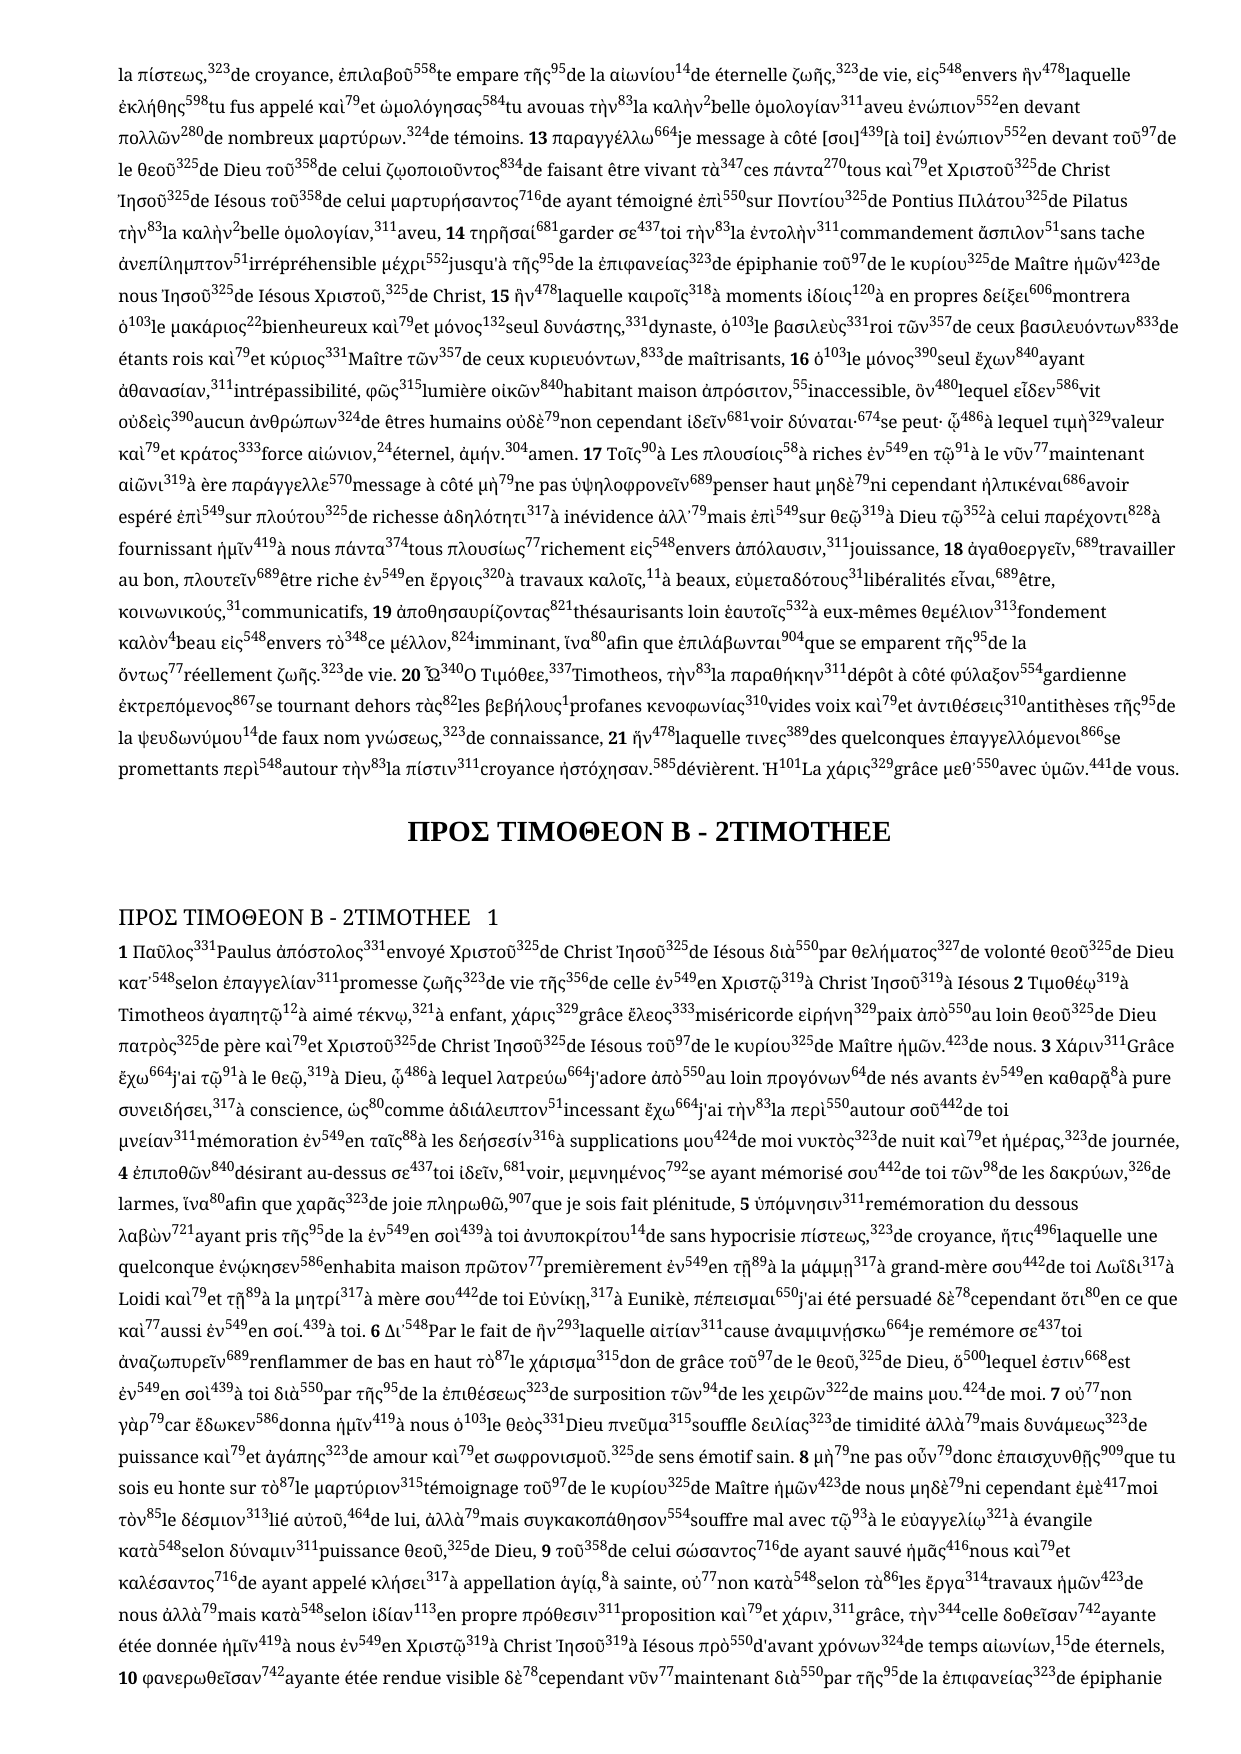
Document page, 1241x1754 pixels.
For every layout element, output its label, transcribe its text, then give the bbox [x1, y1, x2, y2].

text 1 Παῦλος331Paulus ἀπόστολος331envoyé Χριστοῦ325de Christ Ἰησοῦ325de Iésous διὰ550par θελήματος327de volonté θεοῦ325de Dieu κατ᾽548selon ἐπαγγελίαν311promesse ζωῆς323de vie τῆς356de celle ἐν549en Χριστῷ319à Christ Ἰησοῦ319à Iésous 2 Τιμοθέῳ319à Timotheos ἀγαπητῷ12à aimé τέκνῳ,321à enfant, χάρις329grâce ἔλεος333miséricorde εἰρήνη329paix ἀπὸ550au loin θεοῦ325de Dieu πατρὸς325de père καὶ79et Χριστοῦ325de Christ Ἰησοῦ325de Iésous τοῦ97de le κυρίου325de Maître ἡμῶν.423de nous. 3 Χάριν311Grâce ἔχω664j'ai τῷ91à le θεῷ,319à Dieu, ᾧ486à lequel λατρεύω664j'adore ἀπὸ550au loin προγόνων64de nés avants ἐν549en καθαρᾷ8à pure συνειδήσει,317à conscience, ὡς80comme ἀδιάλειπτον51incessant ἔχω664j'ai τὴν83la περὶ550autour σοῦ442de toi μνείαν311mémoration ἐν549en ταῖς88à les δεήσεσίν316à supplications μου424de moi νυκτὸς323de nuit καὶ79et ἡμέρας,323de journée, 4 ἐπιποθῶν840désirant au-dessus σε437toi ἰδεῖν,681voir, μεμνημένος792se ayant mémorisé σου442de toi τῶν98de les δακρύων,326de larmes, ἵνα80afin que χαρᾶς323de joie πληρωθῶ,907que je sois fait plénitude, 5 ὑπόμνησιν311remémoration du dessous λαβὼν721ayant pris τῆς95de la ἐν549en σοὶ439à toi ἀνυποκρίτου14de sans hypocrisie πίστεως,323de croyance, ἥτις496laquelle une quelconque ἐνῴκησεν586enhabita maison πρῶτον77premièrement ἐν549en τῇ89à la μάμμῃ317à grand-mère σου442de toi Λωΐδι317à Loidi καὶ79et τῇ89à la μητρί317à mère σου442de toi Εὐνίκῃ,317à Eunikè, πέπεισμαι650j'ai été persuadé δὲ78cependant ὅτι80en ce que καὶ77aussi ἐν549en σοί.439à toi. 6 Δι᾽548Par le fait de ἣν293laquelle αἰτίαν311cause ἀναμιμνῄσκω664je remémore σε437toi ἀναζωπυρεῖν689renflammer de bas en haut τὸ87le χάρισμα315don de grâce τοῦ97de le θεοῦ,325de Dieu, ὅ500lequel ἐστιν668est ἐν549en σοὶ439à toi διὰ550par τῆς95de la ἐπιθέσεως323de surposition τῶν94de les χειρῶν322de mains μου.424de moi. 7 οὐ77non γὰρ79car ἔδωκεν586donna ἡμῖν419à nous ὁ103le θεὸς331Dieu πνεῦμα315souffle δειλίας323de timidité ἀλλὰ79mais δυνάμεως323de puissance καὶ79et ἀγάπης323de amour καὶ79et σωφρονισμοῦ.325de sens émotif sain. 8 μὴ79ne pas οὖν79donc ἐπαισχυνθῇς909que tu sois eu honte sur τὸ87le μαρτύριον315témoignage τοῦ97de le κυρίου325de Maître ἡμῶν423de nous μηδὲ79ni cependant ἐμὲ417moi τὸν85le δέσμιον313lié αὐτοῦ,464de lui, ἀλλὰ79mais συγκακοπάθησον554souffre mal avec τῷ93à le εὐαγγελίῳ321à évangile κατὰ548selon δύναμιν311puissance θεοῦ,325de Dieu, 9 τοῦ358de celui σώσαντος716de ayant sauvé ἡμᾶς416nous καὶ79et καλέσαντος716de ayant appelé κλήσει317à appellation ἁγίᾳ,8à sainte, οὐ77non κατὰ548selon τὰ86les ἔργα314travaux ἡμῶν423de nous ἀλλὰ79mais κατὰ548selon ἰδίαν113en propre πρόθεσιν311proposition καὶ79et χάριν,311grâce, τὴν344celle δοθεῖσαν742ayante étée donnée ἡμῖν419à nous ἐν549en Χριστῷ319à Christ Ἰησοῦ319à Iésous πρὸ550d'avant χρόνων324de temps αἰωνίων,15de éternels, 10 φανερωθεῖσαν742ayante étée rendue visible δὲ78cependant νῦν77maintenant διὰ550par τῆς95de la ἐπιφανείας323de épiphanie τοῦ97de le σωτῆρος325de sauveur ἡμῶν423de nous Χριστοῦ325de Christ Ἰησοῦ,325de Iésous, καταργήσαντος716de ayant rendu complètement sans travail μὲν79certes τὸν85le θάνατον313trépas φωτίσαντος716de ayant illuminé δὲ78cependant ζωὴν311vie καὶ79et ἀφθαρσίαν311incorruptibilité διὰ550par τοῦ99de le εὐαγγελίου327de évangile 11 εἰς548envers ὃ482lequel ἐτέθην596je fus posé ἐγὼ431moi κῆρυξ331annonciateur καὶ79et ἀπόστολος331envoyé καὶ79et διδάσκαλος,331enseignant, 12 δι᾽548par le fait de ἣν293laquelle αἰτίαν311cause καὶ77aussi ταῦτα347ces-ci πάσχω·664je souffre· ἀλλ᾽79mais οὐκ77non ἐπαισχύνομαι,670je m'ai honte sur, οἶδα638j'ai su γὰρ79car ᾧ486à lequel πεπίστευκα638j'ai cru καὶ79et πέπεισμαι650j'ai été persuadé ὅτι80en ce que δυνατός71puissant ἐστιν668est τὴν83la παραθήκην311dépôt à côté μου424de moi φυλάξαι681gardienner εἰς548envers ἐκείνην136celle-là τὴν83la ἡμέραν.311journée. 13 Ὑποτύπωσιν311Esquisse ἔχε570aie ὑγιαινόντων833de étants sain λόγων324de discours ὧν491de lesquels παρ᾽550à côté ἐμοῦ424de moi ἤκουσας584tu écoutas ἐν549en πίστει317à croyance καὶ79et ἀγάπῃ317à amour τῇ350à celle ἐν549en Χριστῷ319à Christ Ἰησοῦ·319à Iésous· 14 τὴν83la καλὴν2belle παραθήκην311dépôt à côté φύλαξον554gardienne διὰ550par πνεύματος327de souffle ἁγίου18de saint τοῦ360de ce ἐνοικοῦντος836de enhabitant maison ἐν549en ἡμῖν.419à nous. 15 Οἶδας640Tu as su τοῦτο,348ce-ci, ὅτι80en ce que ἀπεστράφησάν599furent détourné με417moi πάντες286tous οἱ497ceux ἐν549en τῇ89à la Ἀσίᾳ,317à Asie, ὧν491de lesquels ἐστιν668est Φύγελος331Phugelos καὶ79et Ἑρμογένης.331Hermogène. 16 δῴη694que donne ἔλεος315miséricorde ὁ103le κύριος331Maître τῷ91à le Ὀνησιφόρου325de Onésiphore οἴκῳ,319à maison, ὅτι80en ce que πολλάκις77souvent με417moi ἀνέψυξεν586rafraîchit de bas en haut καὶ79et τὴν83la ἅλυσίν311chaîne μου424de moi οὐκ77non ἐπαισχύνθη,600fut eu honte sur, 17 ἀλλὰ79mais γενόμενος740se ayant devenu ἐν549en Ῥώμῃ317à Rome σπουδαίως77hâtivement ἐζήτησέν586chercha με417moi καὶ79et εὗρεν·586trouva· 18 δῴη694que donne αὐτῷ458à lui ὁ103le κύριος331Maître εὑρεῖν681trouver ἔλεος315miséricorde παρὰ550à côté κυρίου325de Maître ἐν549en ἐκείνῃ142à celle-là τῇ89à la ἡμέρᾳ.317à journée. καὶ79et ὅσα481autant lesquels ἐν549en Ἐφέσῳ317à Éphèse διηκόνησεν,586servit, βέλτιον77mieux σὺ448toi γινώσκεις.666tu connais. [118, 936, 1181, 1689]
text ΠΡΟΣ ΤΙΜΟΘΕΟΝ Β - 2TIMOTHEE 1 [118, 902, 1181, 931]
subtitle ΠΡΟΣ ΤΙΜΟΘΕΟΝ Β - 2TIMOTHEE [118, 814, 1181, 848]
text 1 Ὅσοι497Autant lesquels εἰσὶν667sont ὑπὸ548sous ζυγὸν313joug-balance δοῦλοι,330mâles esclaves, τοὺς244les ἰδίους114en propres δεσπότας312despotes πάσης279de toute τιμῆς323de valeur ἀξίους52dignes ἡγείσθωσαν,575se gouvernent, ἵνα80afin que μὴ77ne pas τὸ105le ὄνομα333nom τοῦ97de le θεοῦ325de Dieu καὶ79et ἡ101la διδασκαλία329enseignement βλασφημῆται.932que soit blasphémé. 2 οἱ363ceux δὲ78cependant πιστοὺς52croyables ἔχοντες839ayants δεσπότας312despotes μὴ79ne pas καταφρονείτωσαν,571méprisent, ὅτι80en ce que ἀδελφοί330frères εἰσιν,667sont, ἀλλὰ79mais μᾶλλον77davantage δουλευέτωσαν,571soient esclaves, ὅτι80en ce que πιστοί70croyables εἰσιν667sont καὶ79et ἀγαπητοὶ70aimés οἱ497ceux τῆς255de la εὐεργεσίας323de travaillance au bien ἀντιλαμβανόμενοι.866se prenants contre. Ταῦτα347Ces-ci δίδασκε570enseigne καὶ79et παρακάλει.570appelle à côté. 3 εἴ80si τις390un quelconque ἑτεροδιδασκαλεῖ668enseigne différemment καὶ79et μὴ77ne pas προσέρχεται674se vient vers ὑγιαίνουσιν827à étants sain λόγοις318à discours τοῖς351à ceux τοῦ97de le κυρίου325de Maître ἡμῶν423de nous Ἰησοῦ325de Iésous Χριστοῦ325de Christ καὶ79et τῇ89à la κατ᾽548selon εὐσέβειαν311piété διδασκαλίᾳ,317à enseignement, 4 τετύφωται,654a été enfumé, μηδὲν375pas un ἐπιστάμενος,867se établissant sûrement, ἀλλὰ79mais νοσῶν840étant malade περὶ548autour ζητήσεις310recherches καὶ79et λογομαχίας,310discours combatifs, ἐξ550hors ὧν489de lesquelles γίνεται674se devient φθόνος331envie ἔρις329discorde βλασφημίαι,328blasphémies, ὑπόνοιαι328soupçons πονηραί,19méchantes, 5 διαπαρατριβαὶ328divisantes frictions διεφθαρμένων806de ayants étés corrompus à travers ἀνθρώπων324de êtres humains τὸν85le νοῦν313intellect καὶ79et ἀπεστερημένων806de ayants étés spoliés τῆς95de la ἀληθείας,323de vérité, νομιζόντων833de faisants loi πορισμὸν313apport εἶναι689être τὴν83la εὐσέβειαν.311piété. 6 Ἔστιν668Est δὲ78cependant πορισμὸς331apport μέγας22grand ἡ101la εὐσέβεια329piété μετὰ550avec αὐταρκείας·323de autosuffisance· 7 οὐδὲν375aucun γὰρ79car εἰσηνέγκαμεν581nous importâmes εἰς548envers τὸν85le κόσμον,313monde, ὅτι80en ce que οὐδὲ77non cependant ἐξενεγκεῖν681exporter τι375un quelconque δυνάμεθα·669nous nous pouvons· 8 ἔχοντες839ayants δὲ78cependant διατροφὰς310nourritures complètes καὶ79et σκεπάσματα,314revêtements, τούτοις353à ces-ci ἀρκεσθησόμεθα.614nous serons suffit. 9 οἱ363ceux δὲ78cependant βουλόμενοι866se ayants dessein πλουτεῖν689être riche ἐμπίπτουσιν667tombent dans εἰς548envers πειρασμὸν313tentation καὶ79et παγίδα311piège καὶ79et ἐπιθυμίας310désirs en fureurs πολλὰς266nombreuses ἀνοήτους1inintelligentes καὶ79et βλαβεράς,1nuisibles, αἵτινες495lesquelles des quelconques βυθίζουσιν667enfoncent τοὺς84les ἀνθρώπους312êtres humains εἰς548envers ὄλεθρον313ruine καὶ79et ἀπώλειαν.311perte complète. 10 ῥίζα329racine γὰρ79car πάντων282de tous τῶν98de les κακῶν66de malicieux ἐστιν668est ἡ101la φιλαργυρία,329amitié de l'argent, ἧς490de laquelle τινες389des quelconques ὀρεγόμενοι866se prétendants ἀπεπλανήθησαν599furent égaré loin ἀπὸ550au loin τῆς95de la πίστεως323de croyance καὶ79et ἑαυτοὺς527eux-mêmes περιέπειραν585percèrent autour ὀδύναις316à douleurs πολλαῖς.272à nombreuses. 11 Σὺ448Toi δέ,78cependant, ὦ304O ἄνθρωπε337être humain θεοῦ,325de Dieu, ταῦτα347ces-ci φεῦγε·570fuis· δίωκε570poursuis δὲ78cependant δικαιοσύνην311justice εὐσέβειαν311piété πίστιν,311croyance, ἀγάπην311amour ὑπομονὴν311résistance πραϋπαθίαν.311douceur affective. 12 ἀγωνίζου574te combats τὸν85le καλὸν4beau ἀγῶνα313combat τῆς95de la πίστεως,323de croyance, ἐπιλαβοῦ558te empare τῆς95de la αἰωνίου14de éternelle ζωῆς,323de vie, εἰς548envers ἣν478laquelle ἐκλήθης598tu fus appelé καὶ79et ὡμολόγησας584tu avouas τὴν83la καλὴν2belle ὁμολογίαν311aveu ἐνώπιον552en devant πολλῶν280de nombreux μαρτύρων.324de témoins. 13 παραγγέλλω664je message à côté [σοι]439[à toi] ἐνώπιον552en devant τοῦ97de le θεοῦ325de Dieu τοῦ358de celui ζῳοποιοῦντος834de faisant être vivant τὰ347ces πάντα270tous καὶ79et Χριστοῦ325de Christ Ἰησοῦ325de Iésous τοῦ358de celui μαρτυρήσαντος716de ayant témoigné ἐπὶ550sur Ποντίου325de Pontius Πιλάτου325de Pilatus τὴν83la καλὴν2belle ὁμολογίαν,311aveu, 14 τηρῆσαί681garder σε437toi τὴν83la ἐντολὴν311commandement ἄσπιλον51sans tache ἀνεπίλημπτον51irrépréhensible μέχρι552jusqu'à τῆς95de la ἐπιφανείας323de épiphanie τοῦ97de le κυρίου325de Maître ἡμῶν423de nous Ἰησοῦ325de Iésous Χριστοῦ,325de Christ, 15 ἣν478laquelle καιροῖς318à moments ἰδίοις120à en propres δείξει606montrera ὁ103le μακάριος22bienheureux καὶ79et μόνος132seul δυνάστης,331dynaste, ὁ103le βασιλεὺς331roi τῶν357de ceux βασιλευόντων833de étants rois καὶ79et κύριος331Maître τῶν357de ceux κυριευόντων,833de maîtrisants, 16 ὁ103le μόνος390seul ἔχων840ayant ἀθανασίαν,311intrépassibilité, φῶς315lumière οἰκῶν840habitant maison ἀπρόσιτον,55inaccessible, ὃν480lequel εἶδεν586vit οὐδεὶς390aucun ἀνθρώπων324de êtres humains οὐδὲ79non cependant ἰδεῖν681voir δύναται·674se peut· ᾧ486à lequel τιμὴ329valeur καὶ79et κράτος333force αἰώνιον,24éternel, ἀμήν.304amen. 17 Τοῖς90à Les πλουσίοις58à riches ἐν549en τῷ91à le νῦν77maintenant αἰῶνι319à ère παράγγελλε570message à côté μὴ79ne pas ὑψηλοφρονεῖν689penser haut μηδὲ79ni cependant ἠλπικέναι686avoir espéré ἐπὶ549sur πλούτου325de richesse ἀδηλότητι317à inévidence ἀλλ᾽79mais ἐπὶ549sur θεῷ319à Dieu τῷ352à celui παρέχοντι828à fournissant ἡμῖν419à nous πάντα374tous πλουσίως77richement εἰς548envers ἀπόλαυσιν,311jouissance, 18 ἀγαθοεργεῖν,689travailler au bon, πλουτεῖν689être riche ἐν549en ἔργοις320à travaux καλοῖς,11à beaux, εὐμεταδότους31libéralités εἶναι,689être, κοινωνικούς,31communicatifs, 19 ἀποθησαυρίζοντας821thésaurisants loin ἑαυτοῖς532à eux-mêmes θεμέλιον313fondement καλὸν4beau εἰς548envers τὸ348ce μέλλον,824imminant, ἵνα80afin que ἐπιλάβωνται904que se emparent τῆς95de la ὄντως77réellement ζωῆς.323de vie. 20 Ὦ340O Τιμόθεε,337Timotheos, τὴν83la παραθήκην311dépôt à côté φύλαξον554gardienne ἐκτρεπόμενος867se tournant dehors τὰς82les βεβήλους1profanes κενοφωνίας310vides voix καὶ79et ἀντιθέσεις310antithèses τῆς95de la ψευδωνύμου14de faux nom γνώσεως,323de connaissance, 21 ἥν478laquelle τινες389des quelconques ἐπαγγελλόμενοι866se promettants περὶ548autour τὴν83la πίστιν311croyance ἠστόχησαν.585dévièrent. Ἡ101La χάρις329grâce μεθ᾽550avec ὑμῶν.441de vous. [118, 59, 1181, 781]
